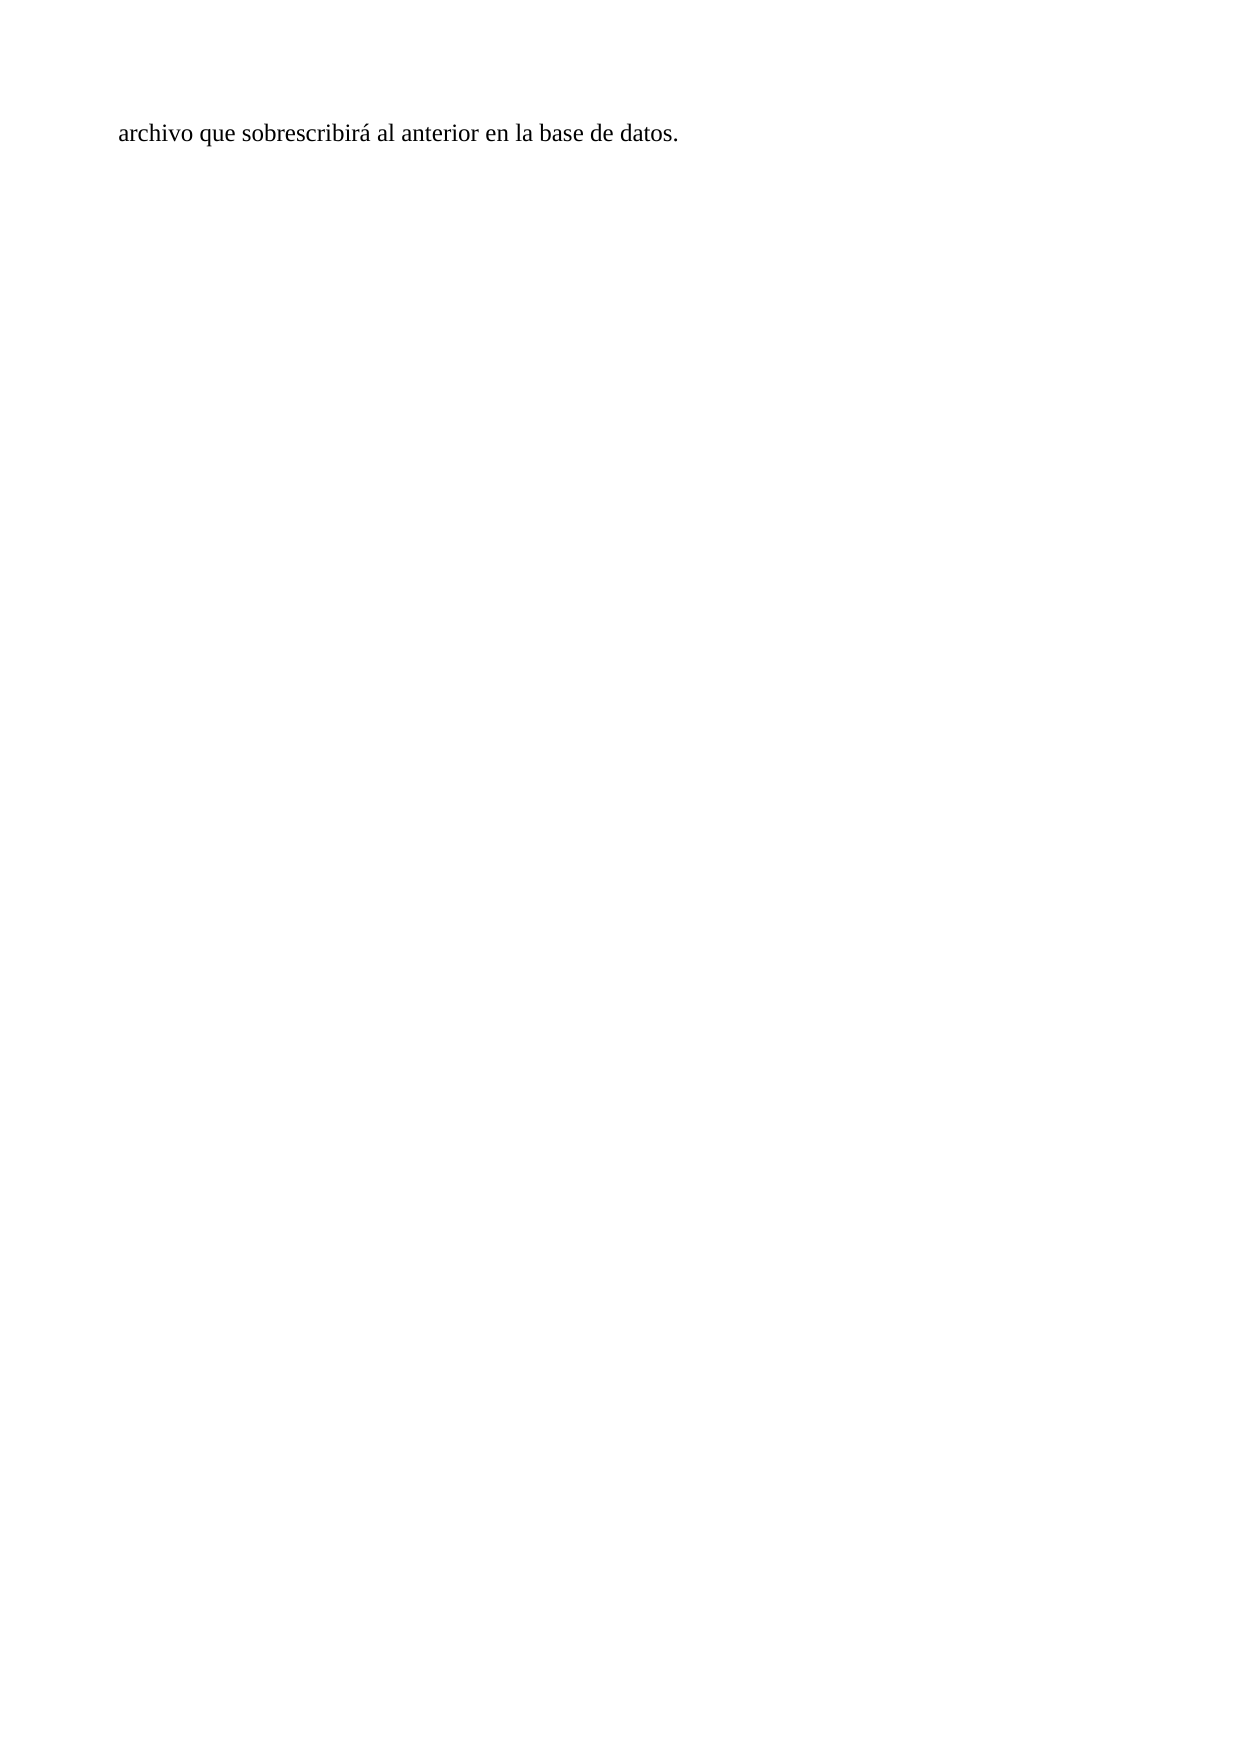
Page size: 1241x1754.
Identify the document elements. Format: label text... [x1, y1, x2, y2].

text archivo que sobrescribirá al anterior en la base de datos. [118, 118, 1122, 147]
